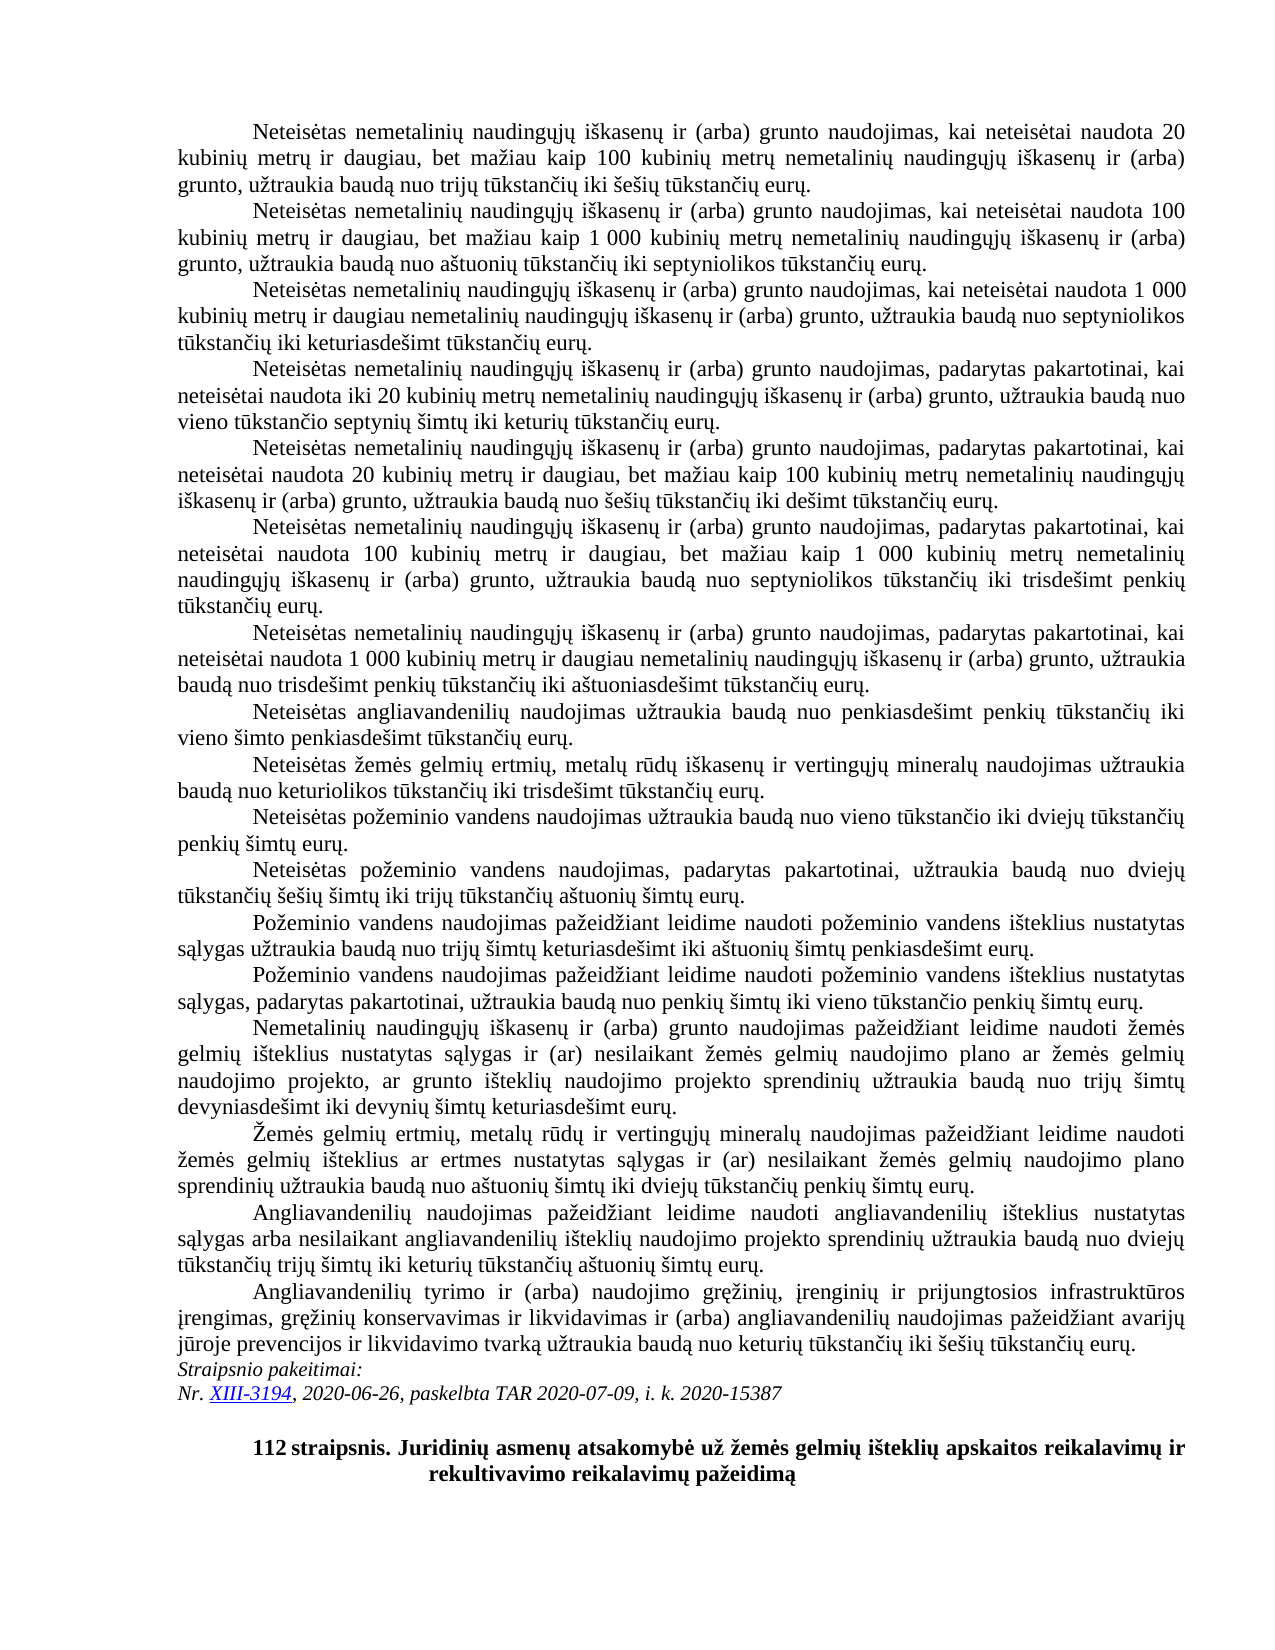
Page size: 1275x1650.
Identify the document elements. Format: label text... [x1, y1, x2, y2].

text 112 straipsnis. Juridinių asmenų atsakomybė už žemės gelmių išteklių apskaitos reikalavimų ir rekultivavimo reikalavimų pažeidimą [252, 1434, 1186, 1486]
text Neteisėtas požeminio vandens naudojimas užtraukia baudą nuo vieno tūkstančio iki dviejų tūkstančių penkių šimtų eurų. [177, 803, 1186, 856]
text Požeminio vandens naudojimas pažeidžiant leidime naudoti požeminio vandens išteklius nustatytas sąlygas, padarytas pakartotinai, užtraukia baudą nuo penkių šimtų iki vieno tūkstančio penkių šimtų eurų. [177, 961, 1186, 1014]
text Neteisėtas žemės gelmių ertmių, metalų rūdų iškasenų ir vertingųjų mineralų naudojimas užtraukia baudą nuo keturiolikos tūkstančių iki trisdešimt tūkstančių eurų. [177, 751, 1186, 803]
text Angliavandenilių tyrimo ir (arba) naudojimo gręžinių, įrenginių ir prijungtosios infrastruktūros įrengimas, gręžinių konservavimas ir likvidavimas ir (arba) angliavandenilių naudojimas pažeidžiant avarijų jūroje prevencijos ir likvidavimo tvarką užtraukia baudą nuo keturių tūkstančių iki šešių tūkstančių eurų. [177, 1278, 1186, 1357]
text Neteisėtas nemetalinių naudingųjų iškasenų ir (arba) grunto naudojimas, kai neteisėtai naudota 100 kubinių metrų ir daugiau, bet mažiau kaip 1 000 kubinių metrų nemetalinių naudingųjų iškasenų ir (arba) grunto, užtraukia baudą nuo aštuonių tūkstančių iki septyniolikos tūkstančių eurų. [177, 197, 1186, 276]
text Nr. XIII-3194, 2020-06-26, paskelbta TAR 2020-07-09, i. k. 2020-15387 [177, 1381, 1186, 1405]
text Neteisėtas nemetalinių naudingųjų iškasenų ir (arba) grunto naudojimas, padarytas pakartotinai, kai neteisėtai naudota 20 kubinių metrų ir daugiau, bet mažiau kaip 100 kubinių metrų nemetalinių naudingųjų iškasenų ir (arba) grunto, užtraukia baudą nuo šešių tūkstančių iki dešimt tūkstančių eurų. [177, 434, 1186, 513]
text Neteisėtas nemetalinių naudingųjų iškasenų ir (arba) grunto naudojimas, kai neteisėtai naudota 1 000 kubinių metrų ir daugiau nemetalinių naudingųjų iškasenų ir (arba) grunto, užtraukia baudą nuo septyniolikos tūkstančių iki keturiasdešimt tūkstančių eurų. [177, 276, 1186, 355]
text Neteisėtas nemetalinių naudingųjų iškasenų ir (arba) grunto naudojimas, padarytas pakartotinai, kai neteisėtai naudota 1 000 kubinių metrų ir daugiau nemetalinių naudingųjų iškasenų ir (arba) grunto, užtraukia baudą nuo trisdešimt penkių tūkstančių iki aštuoniasdešimt tūkstančių eurų. [177, 619, 1186, 698]
text Neteisėtas nemetalinių naudingųjų iškasenų ir (arba) grunto naudojimas, padarytas pakartotinai, kai neteisėtai naudota iki 20 kubinių metrų nemetalinių naudingųjų iškasenų ir (arba) grunto, užtraukia baudą nuo vieno tūkstančio septynių šimtų iki keturių tūkstančių eurų. [177, 355, 1186, 434]
text Neteisėtas angliavandenilių naudojimas užtraukia baudą nuo penkiasdešimt penkių tūkstančių iki vieno šimto penkiasdešimt tūkstančių eurų. [177, 698, 1186, 751]
text Požeminio vandens naudojimas pažeidžiant leidime naudoti požeminio vandens išteklius nustatytas sąlygas užtraukia baudą nuo trijų šimtų keturiasdešimt iki aštuonių šimtų penkiasdešimt eurų. [177, 909, 1186, 961]
text Straipsnio pakeitimai: [177, 1357, 1186, 1381]
text Nemetalinių naudingųjų iškasenų ir (arba) grunto naudojimas pažeidžiant leidime naudoti žemės gelmių išteklius nustatytas sąlygas ir (ar) nesilaikant žemės gelmių naudojimo plano ar žemės gelmių naudojimo projekto, ar grunto išteklių naudojimo projekto sprendinių užtraukia baudą nuo trijų šimtų devyniasdešimt iki devynių šimtų keturiasdešimt eurų. [177, 1014, 1186, 1119]
text Neteisėtas požeminio vandens naudojimas, padarytas pakartotinai, užtraukia baudą nuo dviejų tūkstančių šešių šimtų iki trijų tūkstančių aštuonių šimtų eurų. [177, 856, 1186, 909]
text Angliavandenilių naudojimas pažeidžiant leidime naudoti angliavandenilių išteklius nustatytas sąlygas arba nesilaikant angliavandenilių išteklių naudojimo projekto sprendinių užtraukia baudą nuo dviejų tūkstančių trijų šimtų iki keturių tūkstančių aštuonių šimtų eurų. [177, 1199, 1186, 1278]
text Žemės gelmių ertmių, metalų rūdų ir vertingųjų mineralų naudojimas pažeidžiant leidime naudoti žemės gelmių išteklius ar ertmes nustatytas sąlygas ir (ar) nesilaikant žemės gelmių naudojimo plano sprendinių užtraukia baudą nuo aštuonių šimtų iki dviejų tūkstančių penkių šimtų eurų. [177, 1119, 1186, 1199]
text Neteisėtas nemetalinių naudingųjų iškasenų ir (arba) grunto naudojimas, kai neteisėtai naudota 20 kubinių metrų ir daugiau, bet mažiau kaip 100 kubinių metrų nemetalinių naudingųjų iškasenų ir (arba) grunto, užtraukia baudą nuo trijų tūkstančių iki šešių tūkstančių eurų. [177, 118, 1186, 197]
text Neteisėtas nemetalinių naudingųjų iškasenų ir (arba) grunto naudojimas, padarytas pakartotinai, kai neteisėtai naudota 100 kubinių metrų ir daugiau, bet mažiau kaip 1 000 kubinių metrų nemetalinių naudingųjų iškasenų ir (arba) grunto, užtraukia baudą nuo septyniolikos tūkstančių iki trisdešimt penkių tūkstančių eurų. [177, 513, 1186, 619]
